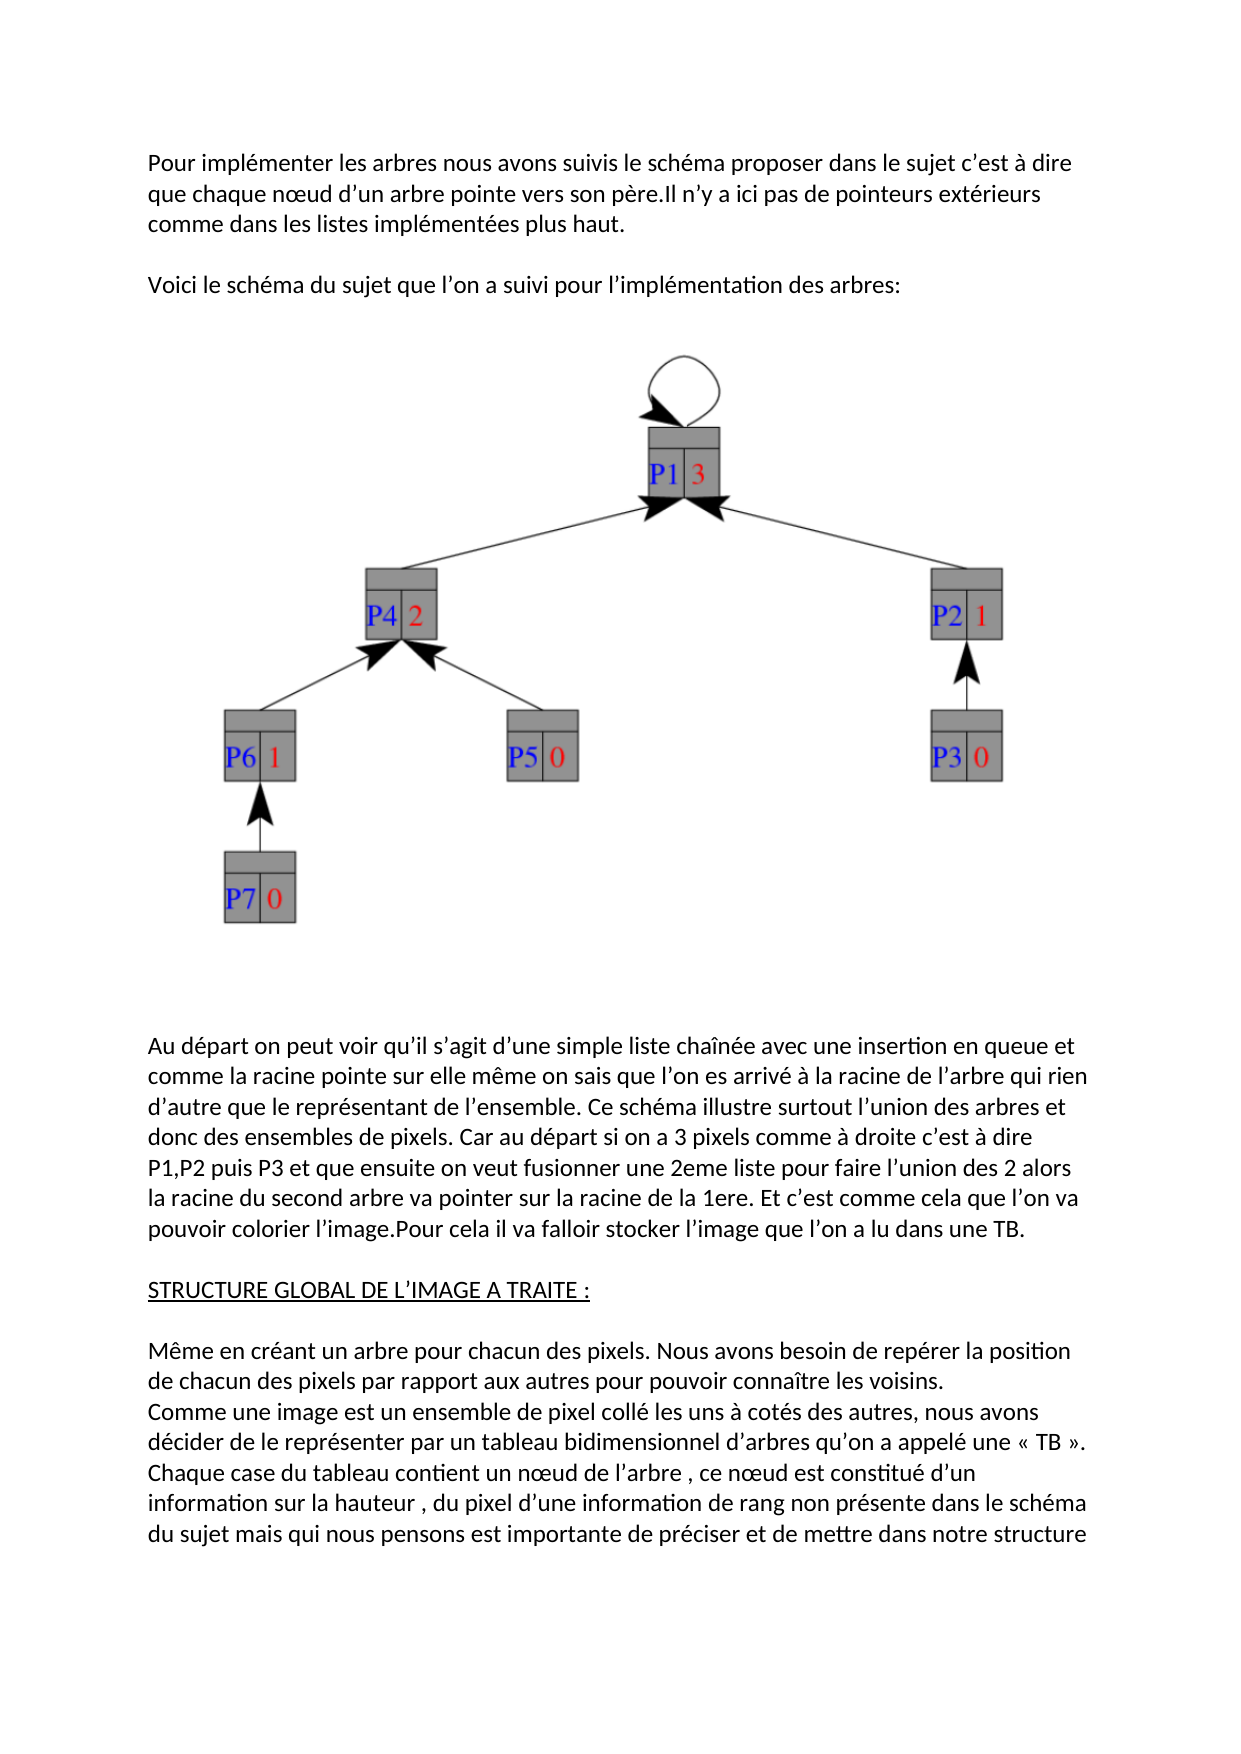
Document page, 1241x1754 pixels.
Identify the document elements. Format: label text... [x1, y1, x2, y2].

text Même en créant un arbre pour chacun des pixels. Nous avons besoin de repérer la position de chacun des pixels par rapport aux autres pour pouvoir connaître les voisins. [148, 1335, 1093, 1396]
text Chaque case du tableau contient un nœud de l’arbre , ce nœud est constitué d’un information sur la hauteur , du pixel d’une information de rang non présente dans le schéma du sujet mais qui nous pensons est importante de préciser et de mettre dans notre structure [148, 1457, 1093, 1549]
text Pour implémenter les arbres nous avons suivis le schéma proposer dans le sujet c’est à dire que chaque nœud d’un arbre pointe vers son père.Il n’y a ici pas de pointeurs extérieurs comme dans les listes implémentées plus haut. [148, 148, 1093, 239]
text Comme une image est un ensemble de pixel collé les uns à cotés des autres, nous avons décider de le représenter par un tableau bidimensionnel d’arbres qu’on a appelé une « TB ». [148, 1396, 1093, 1457]
picture [141, 325, 1087, 939]
text Voici le schéma du sujet que l’on a suivi pour l’implémentation des arbres: [148, 270, 1093, 300]
text STRUCTURE GLOBAL DE L’IMAGE A TRAITE : [148, 1274, 1093, 1304]
text Au départ on peut voir qu’il s’agit d’une simple liste chaînée avec une insertion en queue et comme la racine pointe sur elle même on sais que l’on es arrivé à la racine de l’arbre qui rien d’autre que le représentant de l’ensemble. Ce schéma illustre surtout l’union des arbres et donc des ensembles de pixels. Car au départ si on a 3 pixels comme à droite c’est à dire P1,P2 puis P3 et que ensuite on veut fusionner une 2eme liste pour faire l’union des 2 alors la racine du second arbre va pointer sur la racine de la 1ere. Et c’est comme cela que l’on va pouvoir colorier l’image.Pour cela il va falloir stocker l’image que l’on a lu dans une TB. [148, 1030, 1093, 1243]
